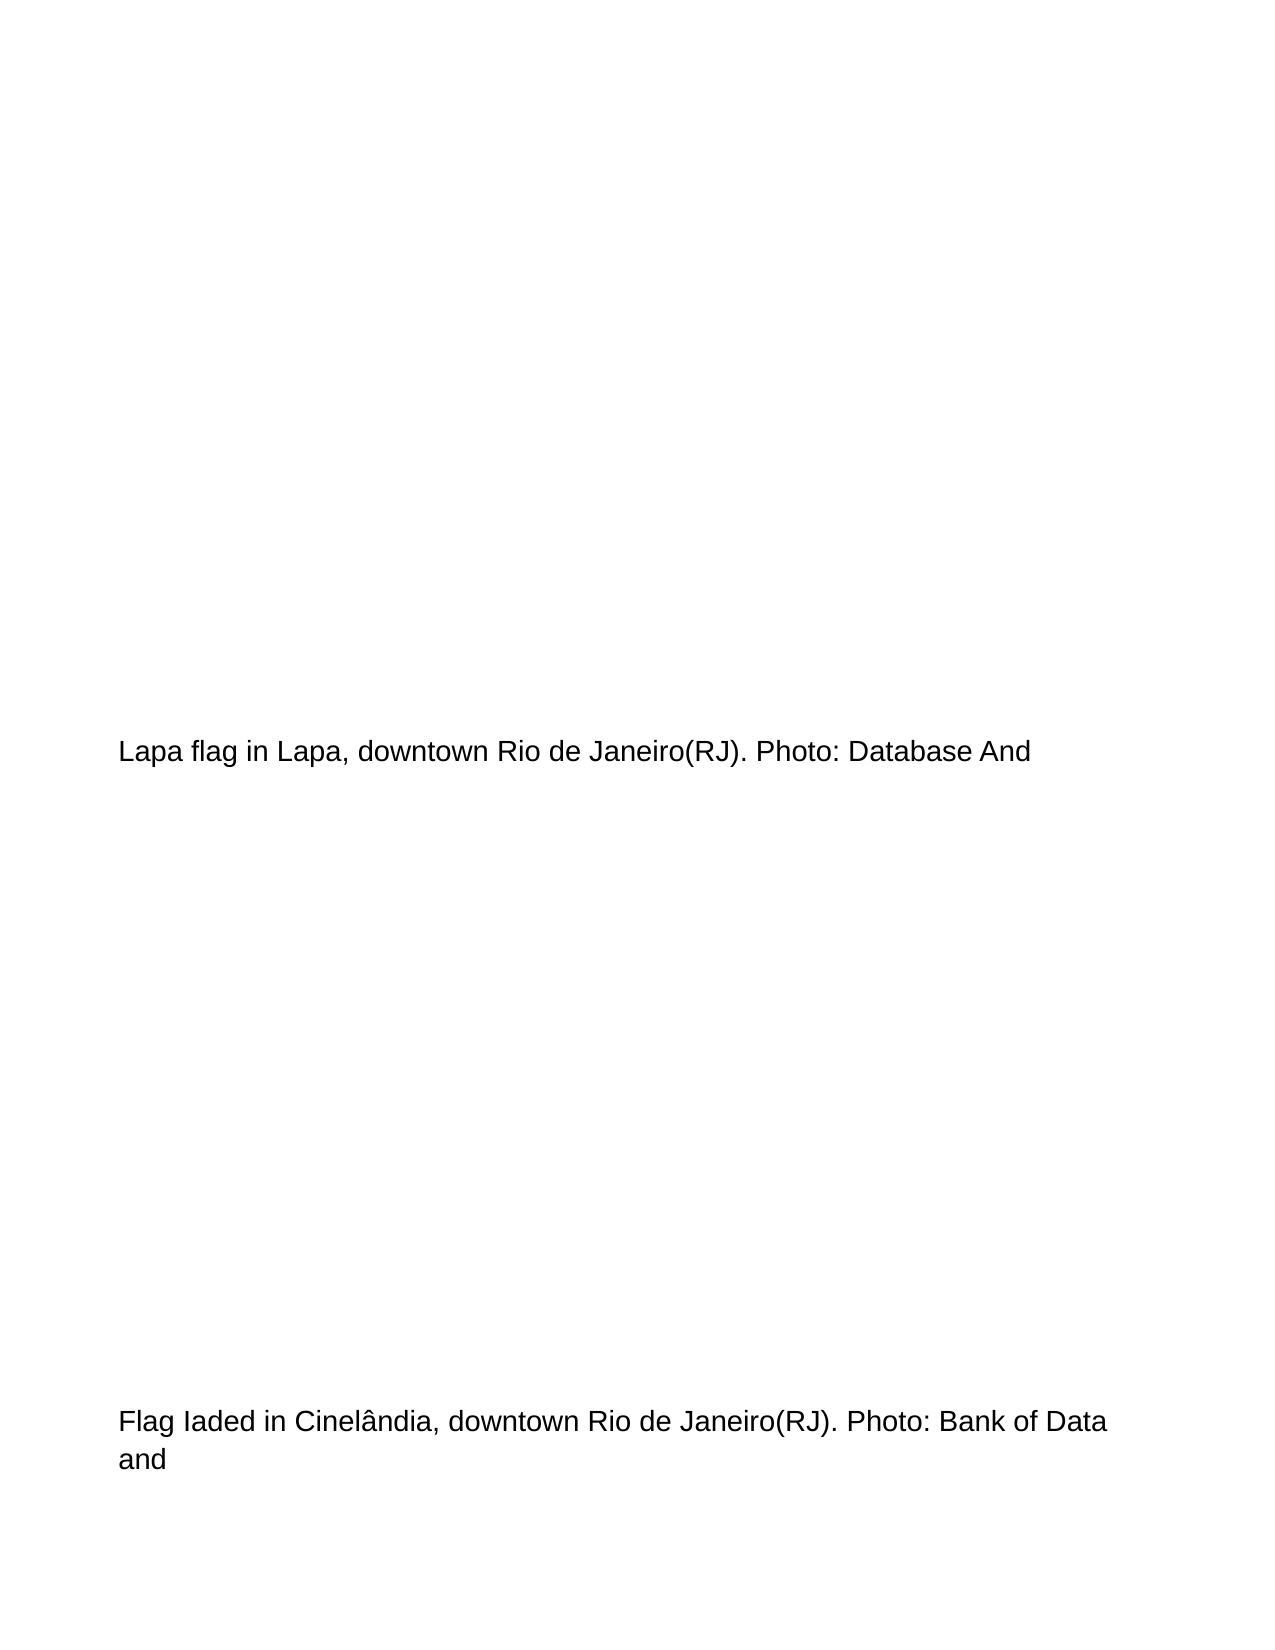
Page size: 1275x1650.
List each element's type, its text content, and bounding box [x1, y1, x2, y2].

text Flag Iaded in Cinelândia, downtown Rio de Janeiro(RJ). Photo: Bank of Data and [118, 787, 1157, 1476]
text Lapa flag in Lapa, downtown Rio de Janeiro(RJ). Photo: Database And [118, 118, 1157, 768]
